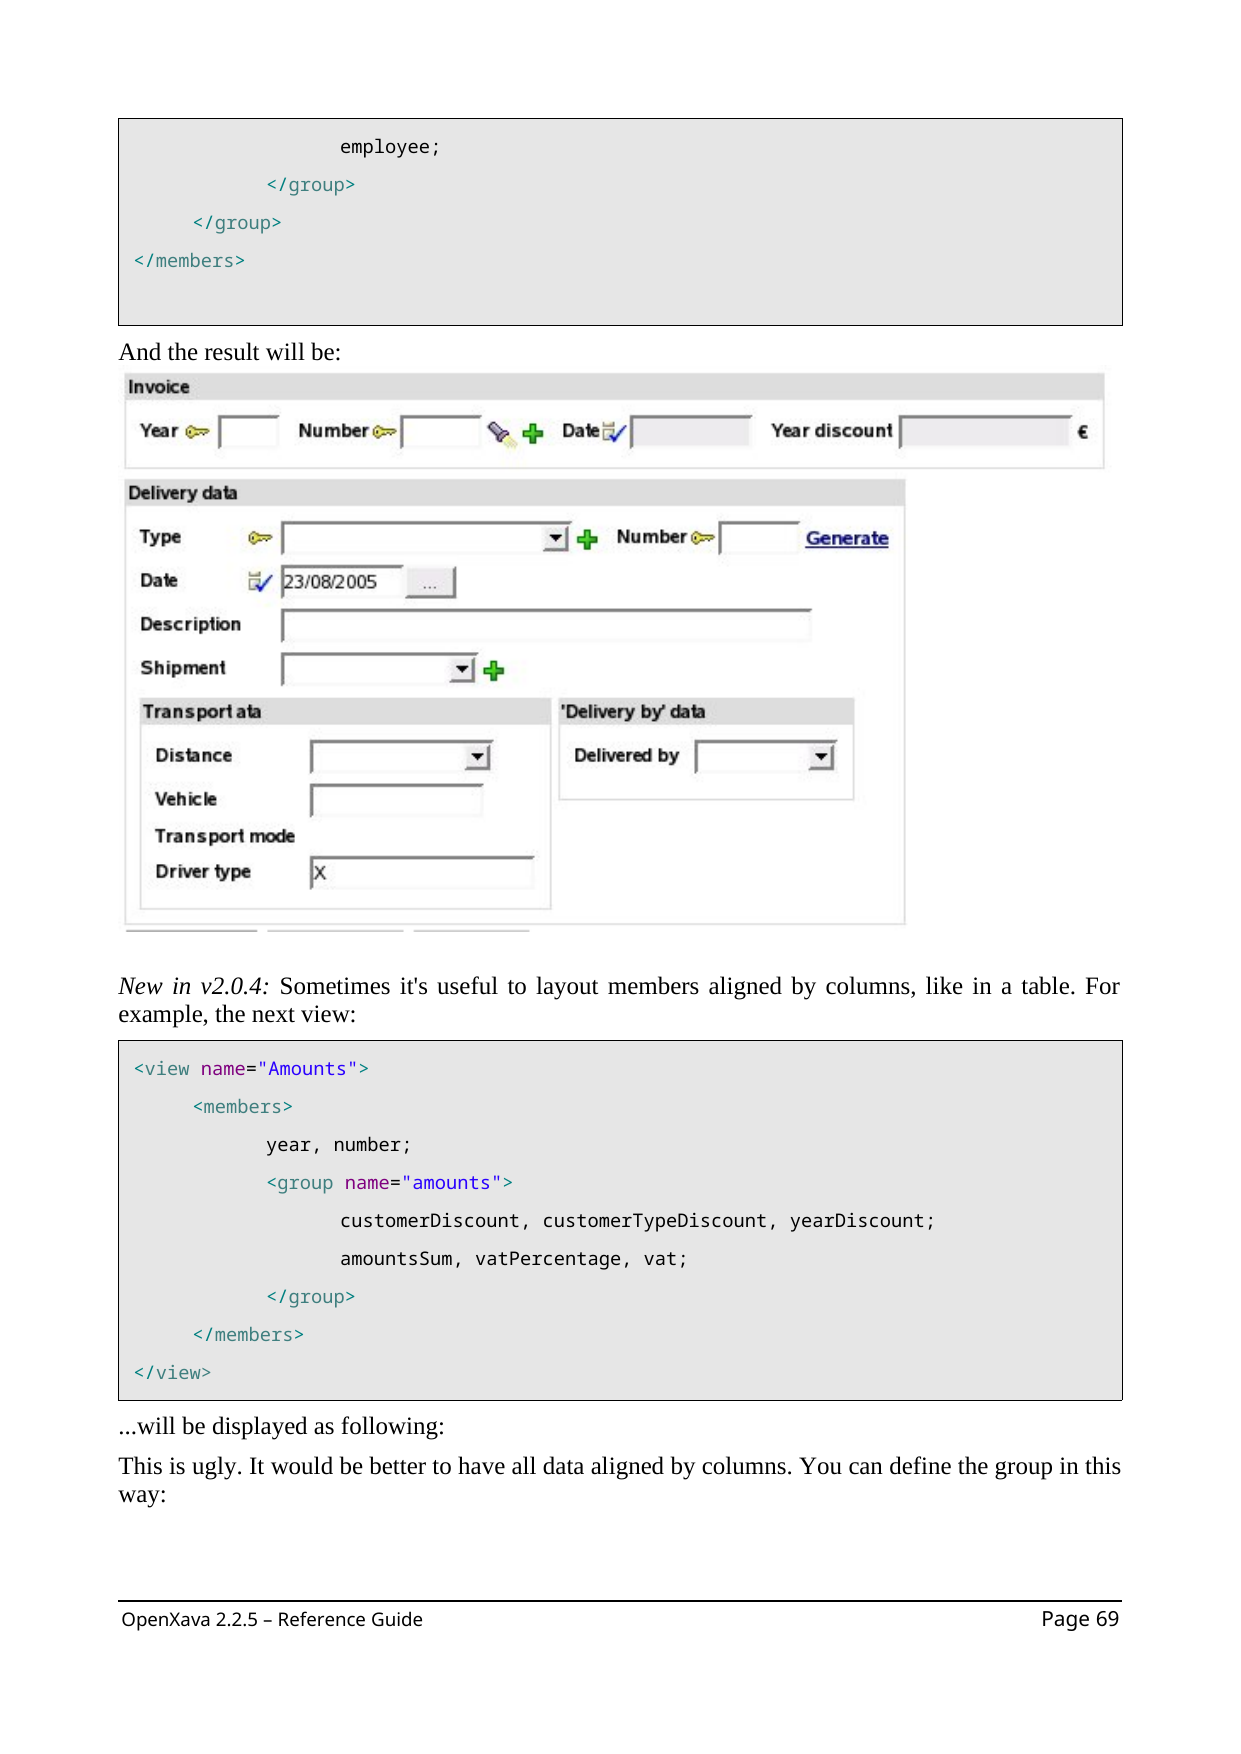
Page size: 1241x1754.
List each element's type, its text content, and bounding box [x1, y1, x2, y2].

text ...will be displayed as following: [118, 1412, 1122, 1440]
text </members> [119, 232, 1122, 270]
text New in v2.0.4: Sometimes it's useful to layout members aligned by columns, like in a table. For example, the next view: [118, 972, 1122, 1028]
text </group> [119, 156, 1122, 194]
text <group name="amounts"> [119, 1154, 1122, 1192]
text </members> [119, 1306, 1122, 1344]
text amountsSum, vatPercentage, vat; [119, 1230, 1122, 1268]
text <members> [119, 1078, 1122, 1116]
text This is ugly. It would be better to have all data aligned by columns. You can define the group in this way: [118, 1452, 1122, 1508]
text And the result will be: [118, 338, 1122, 365]
text employee; [119, 119, 1122, 156]
text </group> [119, 1268, 1122, 1306]
text customerDiscount, customerTypeDiscount, yearDiscount; [119, 1192, 1122, 1230]
picture [118, 365, 1122, 932]
text </view> [119, 1344, 1122, 1400]
text <view name="Amounts"> [119, 1041, 1122, 1078]
text </group> [119, 194, 1122, 232]
text year, number; [119, 1116, 1122, 1154]
